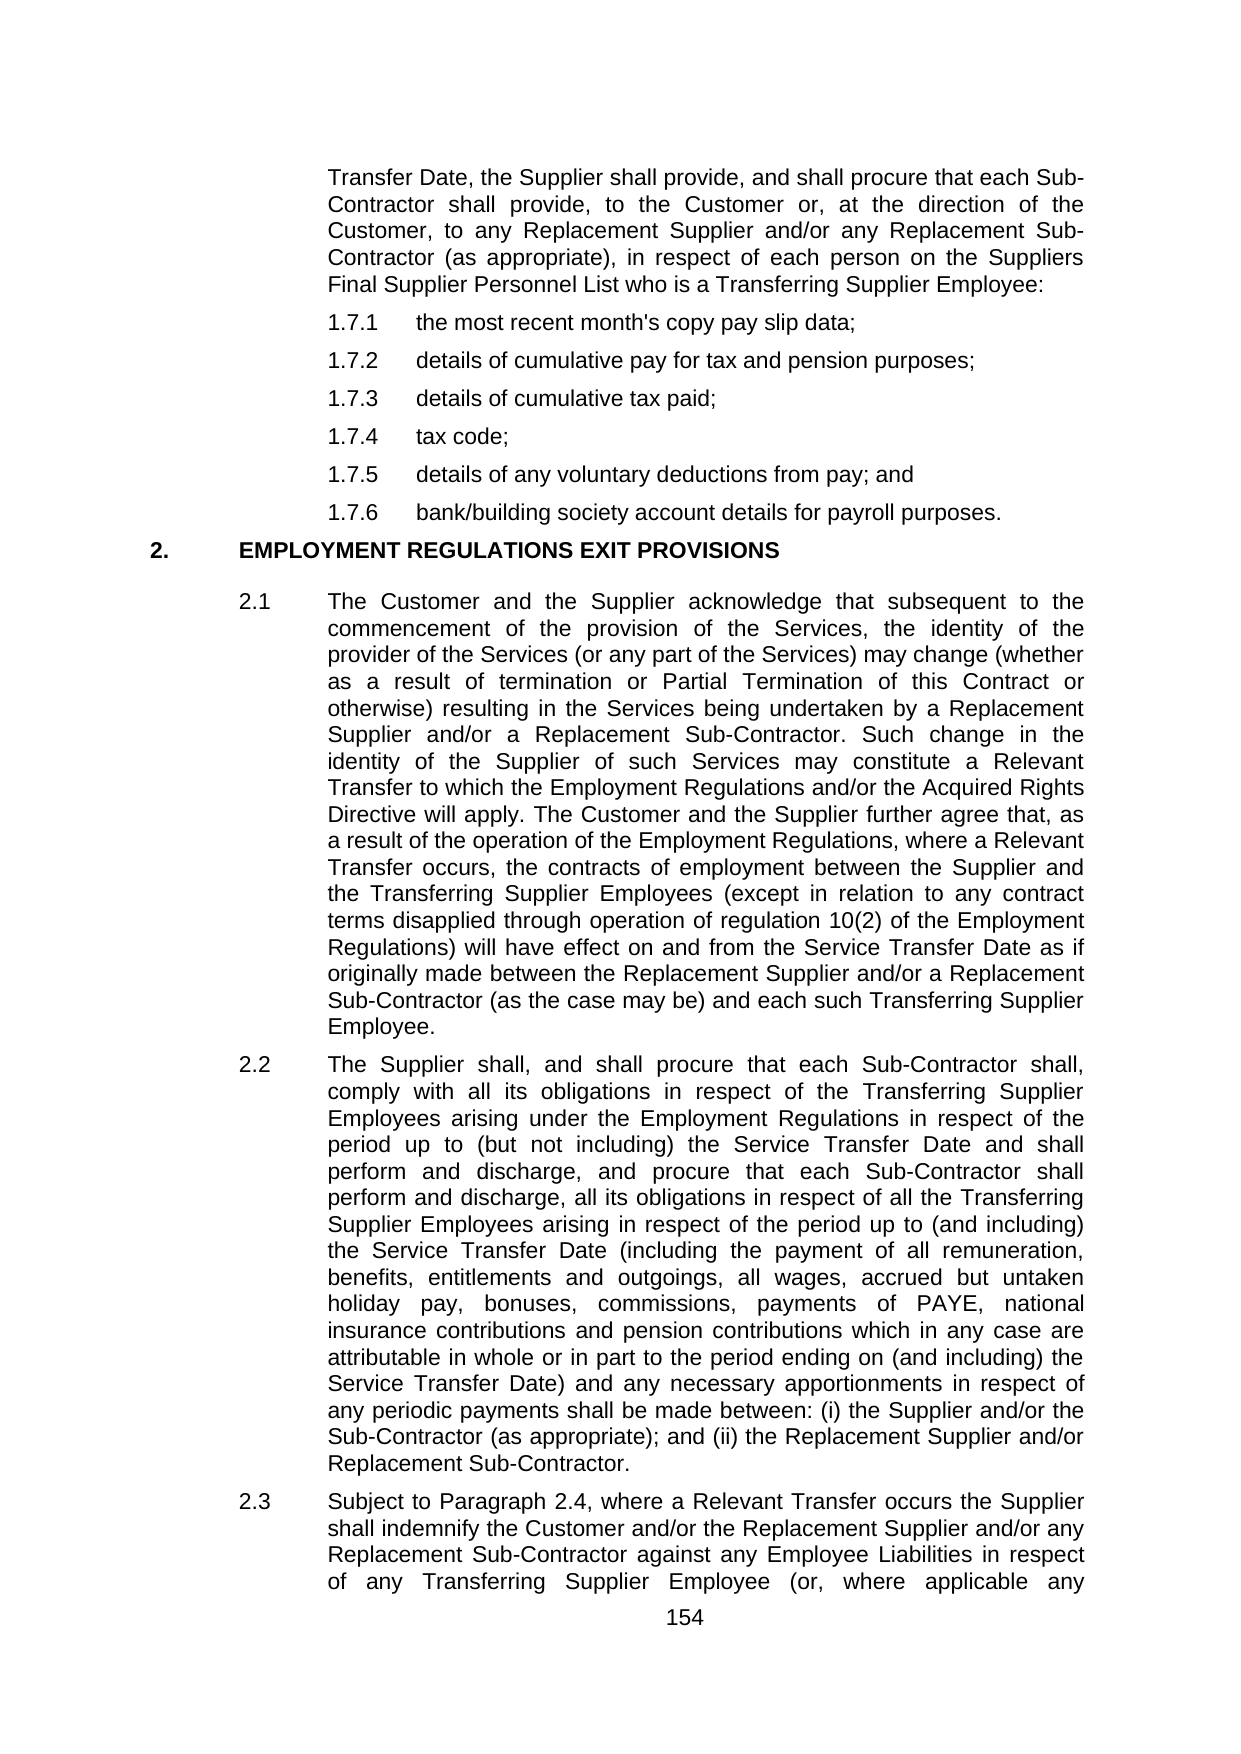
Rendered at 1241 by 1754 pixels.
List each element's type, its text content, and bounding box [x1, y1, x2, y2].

list bank/building society account details for payroll purposes. [327, 499, 1085, 526]
list tax code; [327, 423, 1085, 449]
list details of cumulative tax paid; [327, 385, 1085, 411]
list The Supplier shall, and shall procure that each Sub-Contractor shall, comply with all its obligations in respect of the Transferring Supplier Employees arising under the Employment Regulations in respect of the period up to (but not including) the Service Transfer Date and shall perform and discharge, and procure that each Sub-Contractor shall perform and discharge, all its obligations in respect of all the Transferring Supplier Employees arising in respect of the period up to (and including) the Service Transfer Date (including the payment of all remuneration, benefits, entitlements and outgoings, all wages, accrued but untaken holiday pay, bonuses, commissions, payments of PAYE, national insurance contributions and pension contributions which in any case are attributable in whole or in part to the period ending on (and including) the Service Transfer Date) and any necessary apportionments in respect of any periodic payments shall be made between: (i) the Supplier and/or the Sub-Contractor (as appropriate); and (ii) the Replacement Supplier and/or Replacement Sub-Contractor. [239, 1051, 1085, 1476]
list Subject to Paragraph 2.4, where a Relevant Transfer occurs the Supplier shall indemnify the Customer and/or the Replacement Supplier and/or any Replacement Sub-Contractor against any Employee Liabilities in respect of any Transferring Supplier Employee (or, where applicable any [239, 1488, 1085, 1594]
list The Customer and the Supplier acknowledge that subsequent to the commencement of the provision of the Services, the identity of the provider of the Services (or any part of the Services) may change (whether as a result of termination or Partial Termination of this Contract or otherwise) resulting in the Services being undertaken by a Replacement Supplier and/or a Replacement Sub-Contractor. Such change in the identity of the Supplier of such Services may constitute a Relevant Transfer to which the Employment Regulations and/or the Acquired Rights Directive will apply. The Customer and the Supplier further agree that, as a result of the operation of the Employment Regulations, where a Relevant Transfer occurs, the contracts of employment between the Supplier and the Transferring Supplier Employees (except in relation to any contract terms disapplied through operation of regulation 10(2) of the Employment Regulations) will have effect on and from the Service Transfer Date as if originally made between the Replacement Supplier and/or a Replacement Sub-Contractor (as the case may be) and each such Transferring Supplier Employee. [239, 588, 1085, 1039]
list EMPLOYMENT REGULATIONS EXIT PROVISIONS [150, 537, 1090, 564]
list details of any voluntary deductions from pay; and [327, 461, 1085, 488]
list the most recent month's copy pay slip data; [327, 309, 1085, 335]
list details of cumulative pay for tax and pension purposes; [327, 347, 1085, 373]
list Transfer Date, the Supplier shall provide, and shall procure that each Sub-Contractor shall provide, to the Customer or, at the direction of the Customer, to any Replacement Supplier and/or any Replacement Sub-Contractor (as appropriate), in respect of each person on the Suppliers Final Supplier Personnel List who is a Transferring Supplier Employee: [239, 150, 1085, 297]
